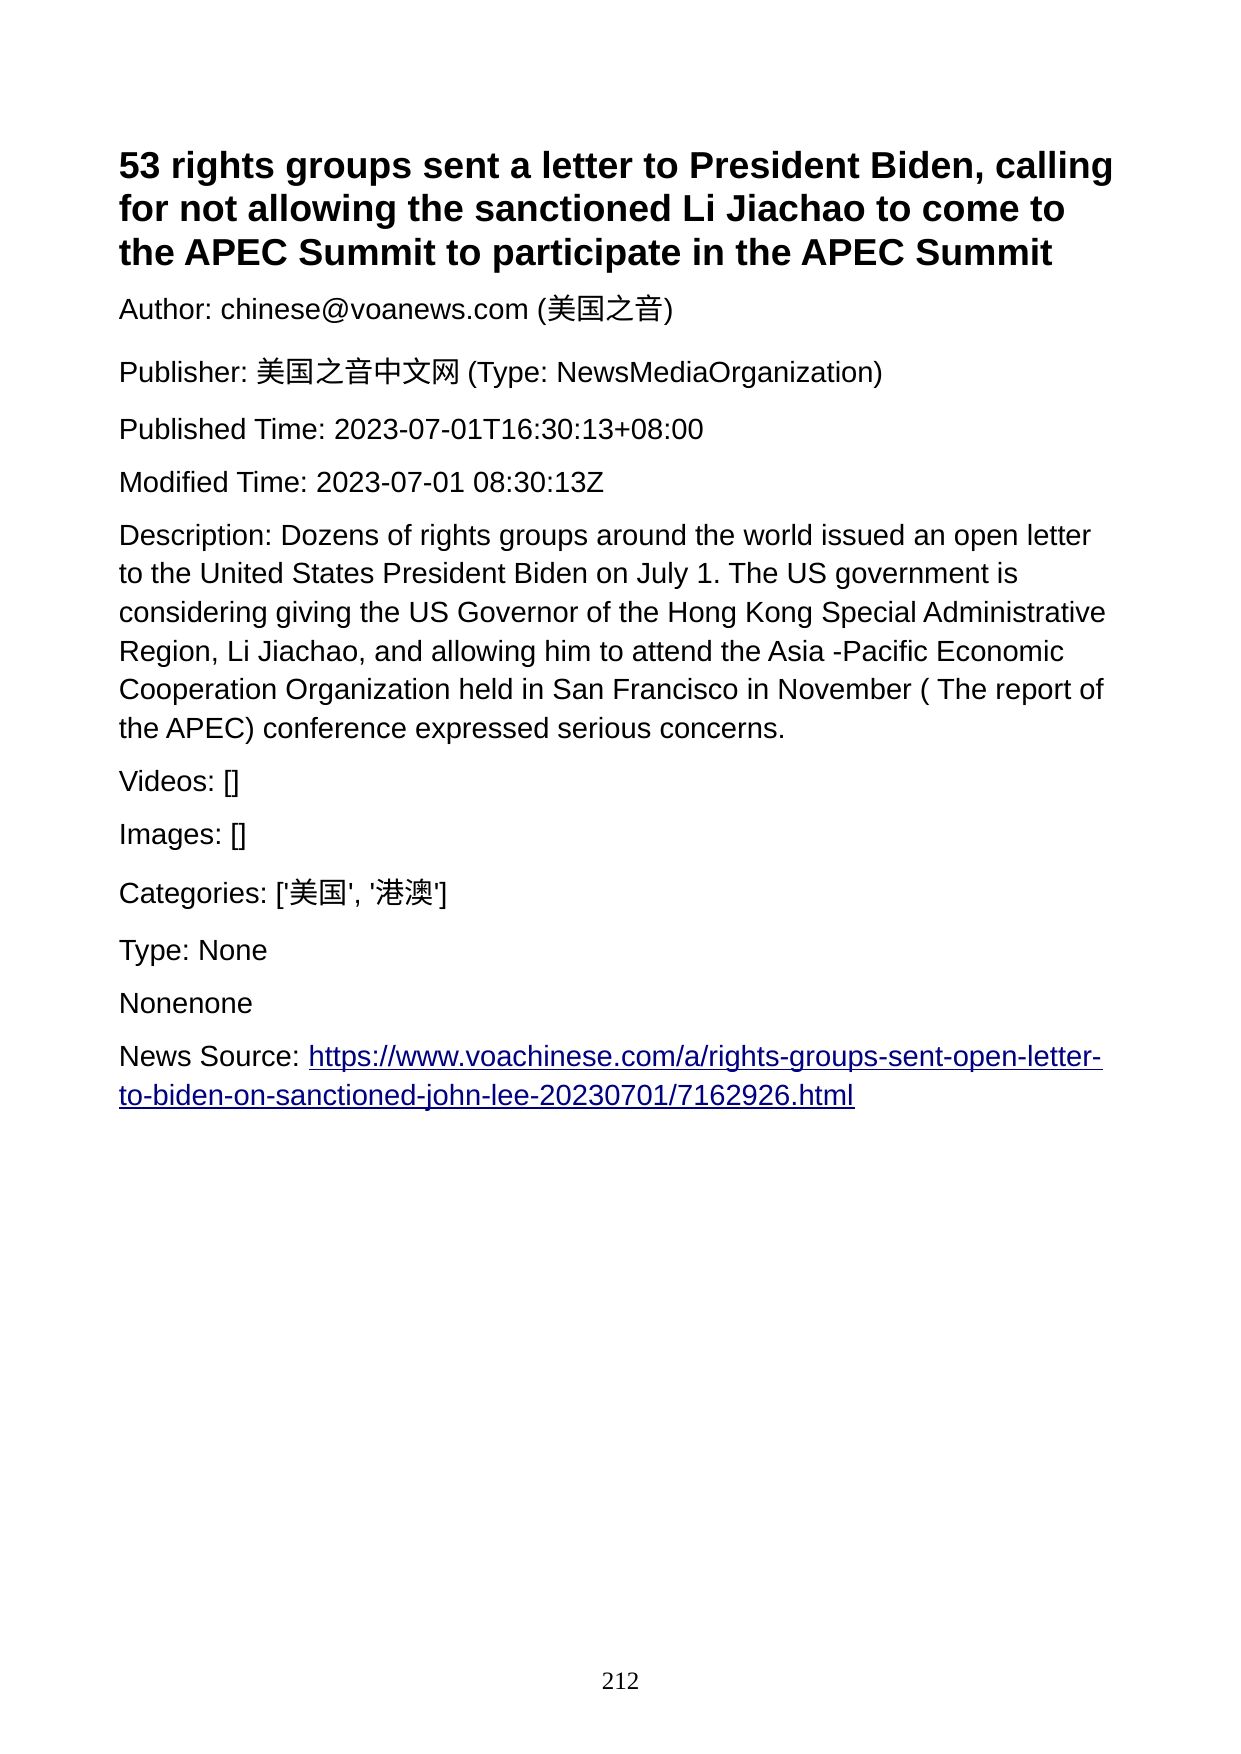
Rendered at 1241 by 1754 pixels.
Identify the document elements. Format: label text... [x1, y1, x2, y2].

text Published Time: 2023-07-01T16:30:13+08:00 [118, 412, 1122, 445]
text Description: Dozens of rights groups around the world issued an open letter to the United States President Biden on July 1. The US government is considering giving the US Governor of the Hong Kong Special Administrative Region, Li Jiachao, and allowing him to attend the Asia -Pacific Economic Cooperation Organization held in San Francisco in November ( The report of the APEC) conference expressed serious concerns. [118, 518, 1122, 744]
text Categories: ['美国', '港澳'] [118, 870, 1122, 912]
text Publisher: 美国之音中文网 (Type: NewsMediaOrganization) [118, 348, 1122, 391]
text Images: [] [118, 817, 1122, 850]
text News Source: https://www.voachinese.com/a/rights-groups-sent-open-letter-to-biden-on-sanctioned-john-lee-20230701/7162926.html [118, 1039, 1122, 1111]
subtitle 53 rights groups sent a letter to President Biden, calling for not allowing the sanctioned Li Jiachao to come to the APEC Summit to participate in the APEC Summit [118, 143, 1122, 273]
text Type: None [118, 933, 1122, 967]
text Videos: [] [118, 764, 1122, 797]
text Nonenone [118, 986, 1122, 1020]
text Modified Time: 2023-07-01 08:30:13Z [118, 465, 1122, 498]
text Author: chinese@voanews.com (美国之音) [118, 285, 1122, 328]
